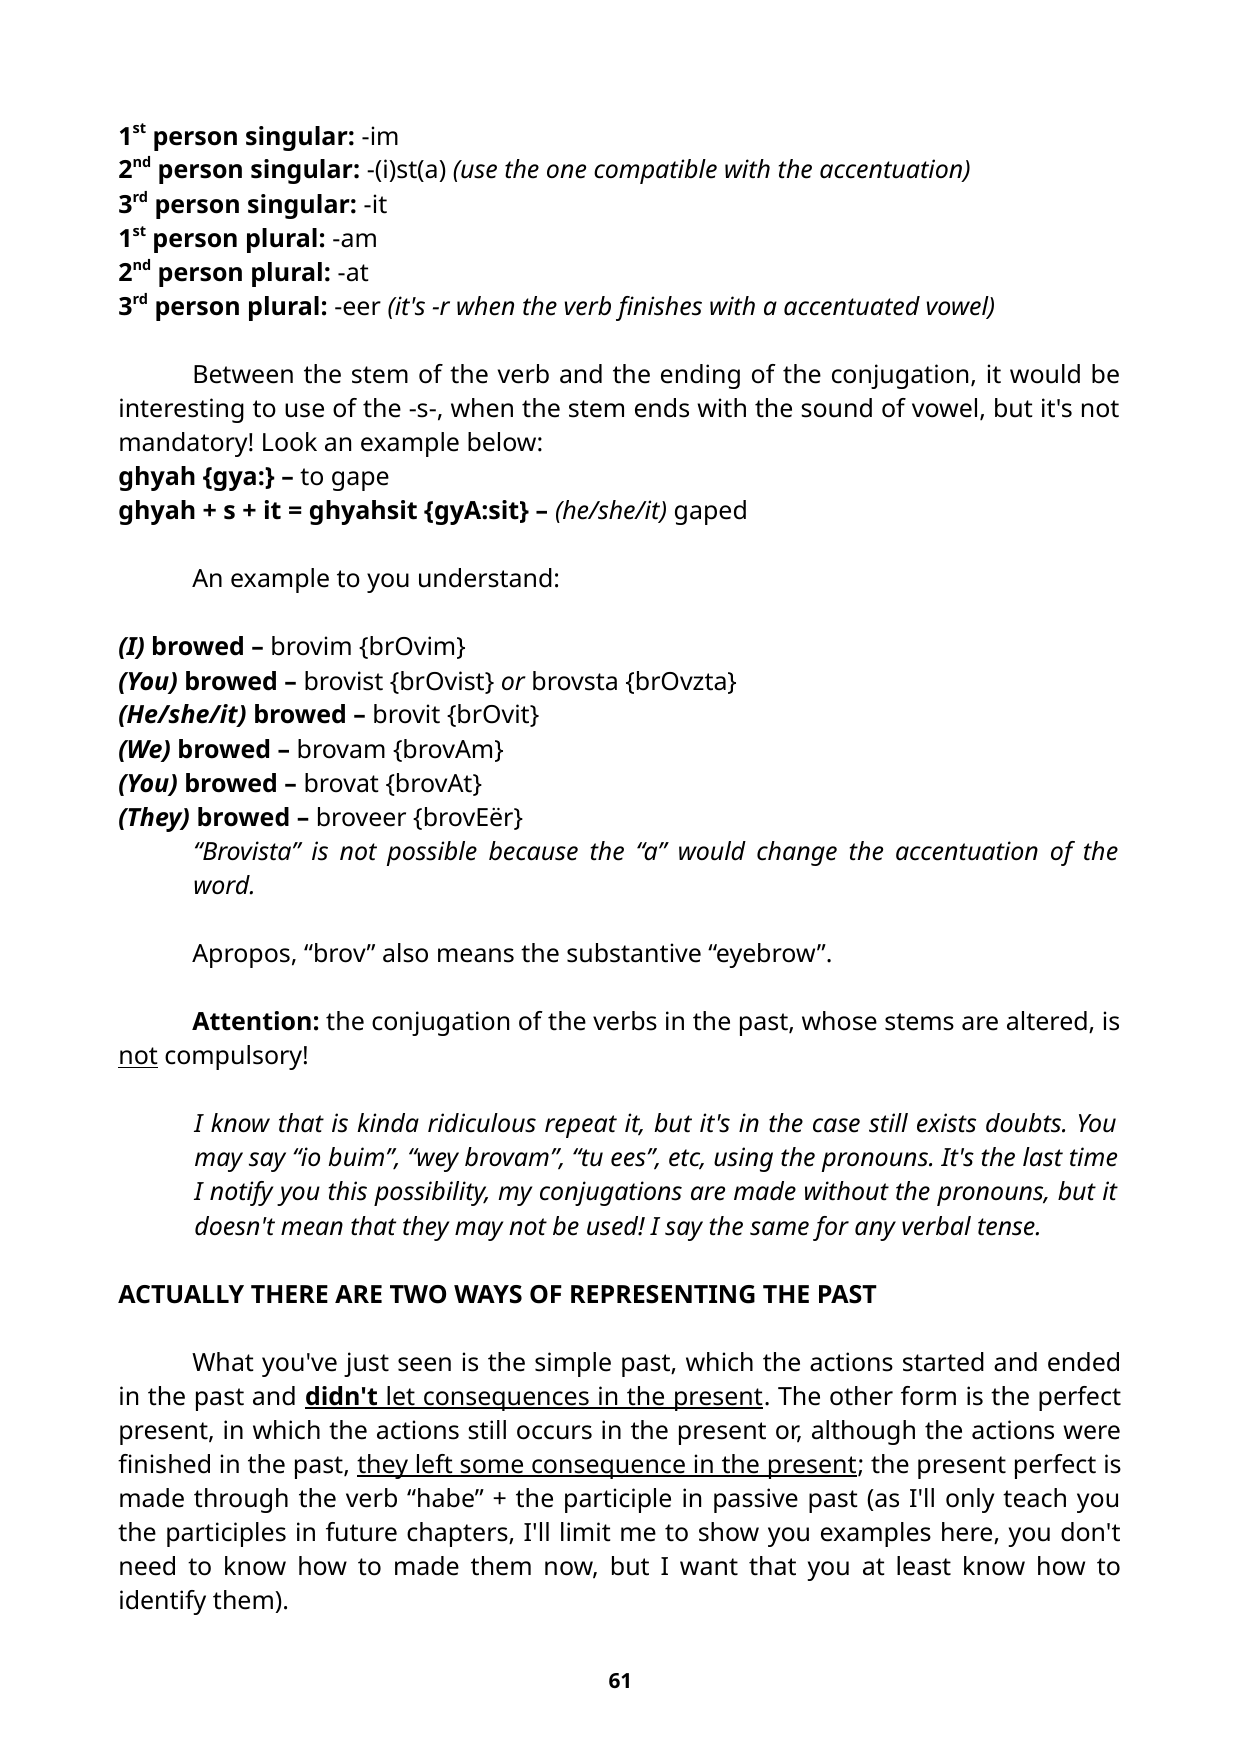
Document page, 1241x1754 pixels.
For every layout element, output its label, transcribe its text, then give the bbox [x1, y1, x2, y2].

text ghyah {gya:} – to gape [118, 459, 1122, 493]
text (We) browed – brovam {brovAm} [118, 731, 1122, 765]
text 3rd person plural: -eer (it's -r when the verb finishes with a accentuated vowel) [118, 288, 1122, 322]
text (They) browed – broveer {brovEër} [118, 799, 1122, 833]
text 2nd person plural: -at [118, 254, 1122, 288]
text (He/she/it) browed – brovit {brOvit} [118, 697, 1122, 731]
subtitle ACTUALLY THERE ARE TWO WAYS OF REPRESENTING THE PAST [118, 1276, 1122, 1310]
text 3rd person singular: -it [118, 186, 1122, 220]
text “Brovista” is not possible because the “a” would change the accentuation of the word. [193, 833, 1122, 902]
text (I) browed – brovim {brOvim} [118, 629, 1122, 663]
text I know that is kinda ridiculous repeat it, but it's in the case still exists doubts. You may say “io buim”, “wey brovam”, “tu ees”, etc, using the pronouns. It's the last time I notify you this possibility, my conjugations are made without the pronouns, but it doesn't mean that they may not be used! I say the same for any verbal tense. [194, 1106, 1122, 1242]
text Between the stem of the verb and the ending of the conjugation, it would be interesting to use of the -s-, when the stem ends with the sound of vowel, but it's not mandatory! Look an example below: [118, 357, 1122, 459]
text What you've just seen is the simple past, which the actions started and ended in the past and didn't let consequences in the present. The other form is the perfect present, in which the actions still occurs in the present or, although the actions were finished in the past, they left some consequence in the present; the present perfect is made through the verb “habe” + the participle in passive past (as I'll only teach you the participles in future chapters, I'll limit me to show you examples here, you don't need to know how to made them now, but I want that you at least know how to identify them). [118, 1344, 1122, 1617]
text ghyah + s + it = ghyahsit {gyA:sit} – (he/she/it) gaped [118, 493, 1122, 527]
text (You) browed – brovat {brovAt} [118, 765, 1122, 799]
text 2nd person singular: -(i)st(a) (use the one compatible with the accentuation) [118, 152, 1122, 186]
text 1st person plural: -am [118, 220, 1122, 254]
text Attention: the conjugation of the verbs in the past, whose stems are altered, is not compulsory! [118, 1004, 1122, 1072]
text (You) browed – brovist {brOvist} or brovsta {brOvzta} [118, 663, 1122, 697]
text An example to you understand: [118, 561, 1122, 595]
text 1st person singular: -im [118, 118, 1122, 152]
text Apropos, “brov” also means the substantive “eyebrow”. [118, 936, 1122, 970]
